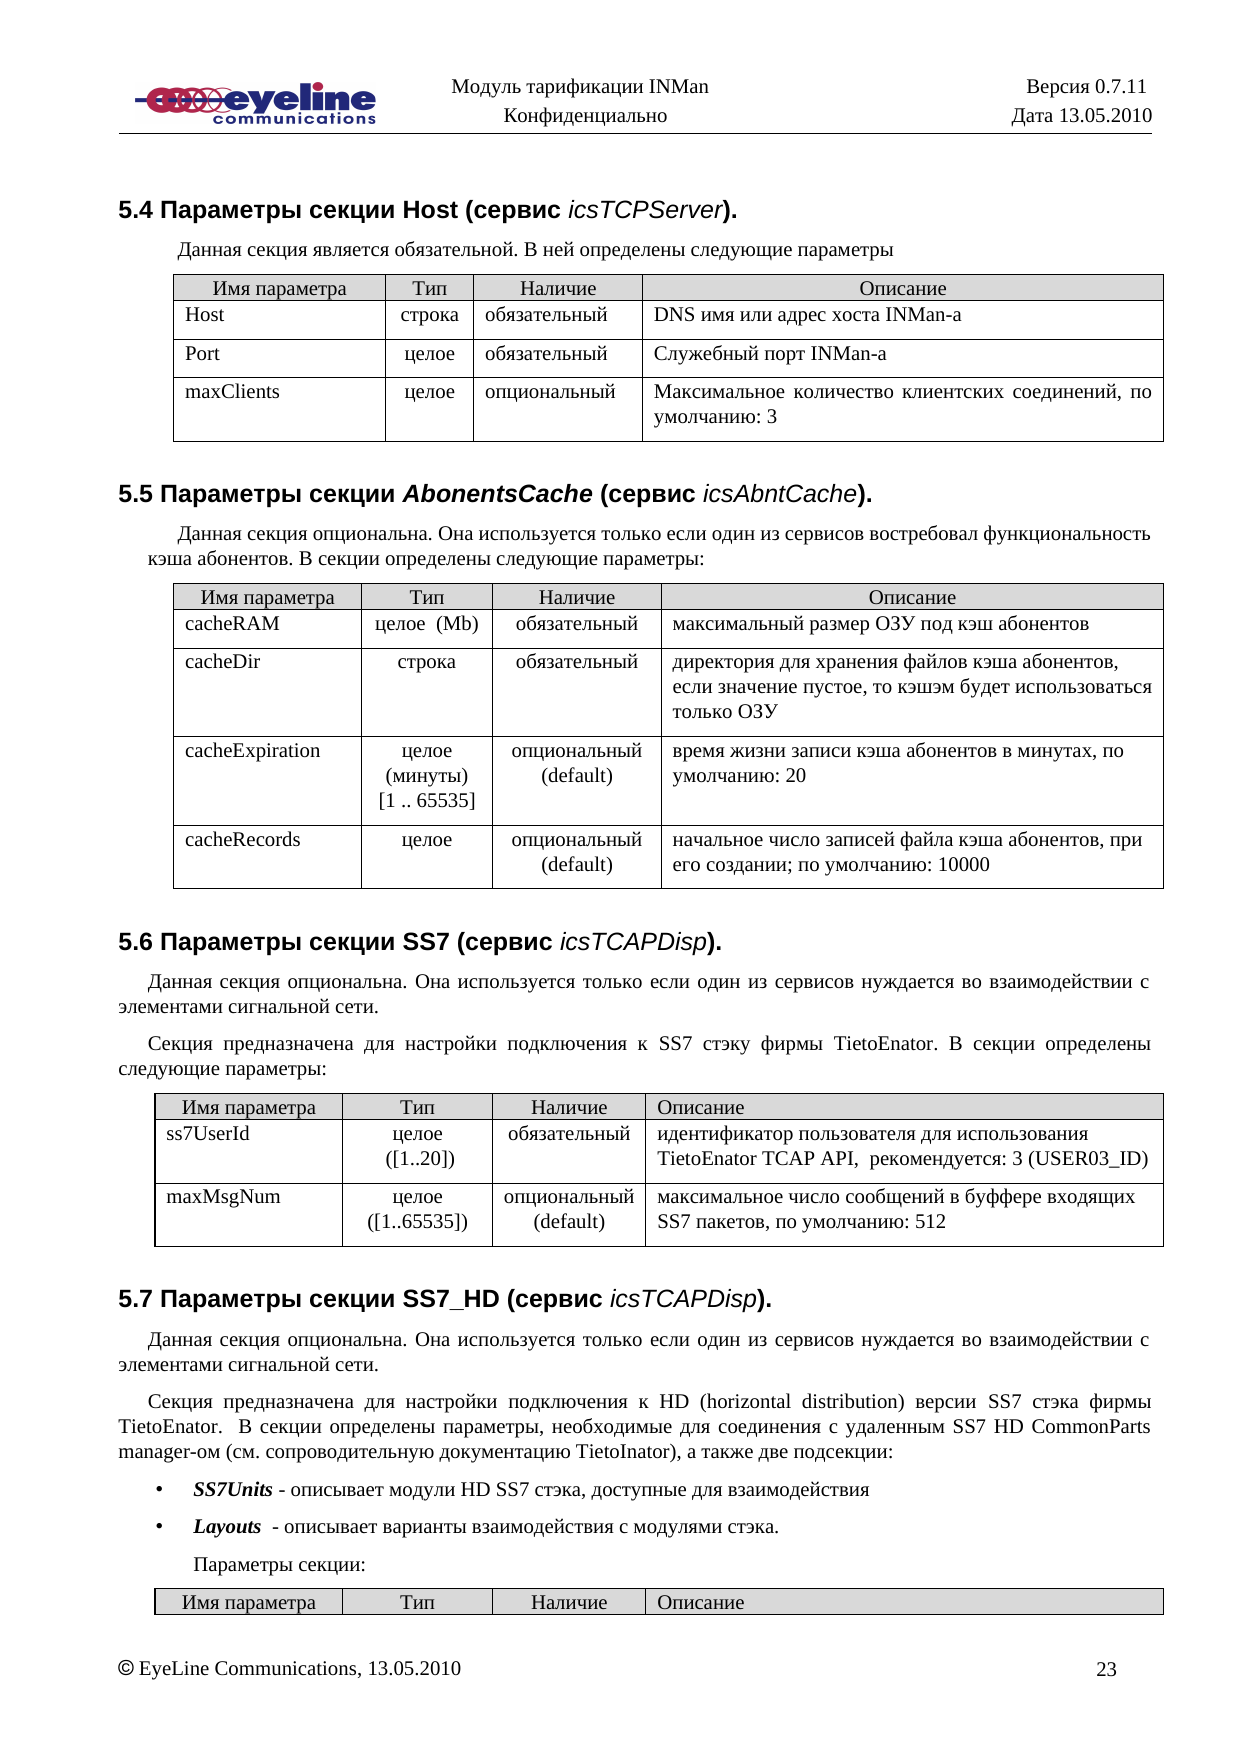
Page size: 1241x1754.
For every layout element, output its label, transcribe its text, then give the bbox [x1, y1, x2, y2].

table_header Описание [662, 584, 1163, 609]
table_header Описание [646, 1094, 1163, 1119]
table_header Тип [343, 1094, 492, 1119]
table_cell maxClients [174, 378, 385, 441]
table_cell обязательный [474, 301, 642, 338]
table_header Тип [386, 275, 473, 300]
table_header Наличие [493, 1094, 645, 1119]
table_header Имя параметра [174, 584, 361, 609]
table_cell ss7UserId [156, 1120, 342, 1182]
subtitle Параметры секции SS7 (сервис icsTCAPDisp). [118, 927, 1151, 955]
table_cell cacheExpiration [174, 737, 361, 824]
list Параметры секции: [156, 1551, 1151, 1576]
table_header Имя параметра [156, 1094, 342, 1119]
text Данная секция является обязательной. В ней определены следующие параметры [148, 236, 1151, 261]
table_cell maxMsgNum [156, 1184, 342, 1246]
table_header Описание [646, 1589, 1163, 1614]
table_cell целое [362, 826, 492, 888]
table_cell директория для хранения файлов кэша абонентов, если значение пустое, то кэшэм будет использоваться только ОЗУ [662, 649, 1163, 736]
subtitle Параметры секции Host (сервис icsTCPServer). [118, 195, 1151, 224]
table_cell максимальное число сообщений в буффере входящих SS7 пакетов, по умолчанию: 512 [646, 1184, 1163, 1246]
table_cell обязательный [493, 1120, 645, 1182]
table_header Наличие [474, 275, 642, 300]
table_cell опциональный (default) [493, 1184, 645, 1246]
table_cell опциональный (default) [493, 737, 661, 824]
table_cell целое ([1..20]) [343, 1120, 492, 1182]
table_cell идентификатор пользователя для использования TietoЕnator TCAP API, рекомендуется: 3 (USER03_ID) [646, 1120, 1163, 1182]
table_header Имя параметра [156, 1589, 342, 1614]
table_cell начальное число записей файла кэша абонентов, при его создании; по умолчанию: 10000 [662, 826, 1163, 888]
list SS7Units - описывает модули HD SS7 стэка, доступные для взаимодействия [156, 1476, 1151, 1501]
table_header Наличие [493, 584, 661, 609]
table_header Тип [362, 584, 492, 609]
text Данная секция опциональна. Она используется только если один из сервисов нуждается во взаимодействии с элементами сигнальной сети. [118, 968, 1151, 1018]
text Данная секция опциональна. Она используется только если один из сервисов востребовал функциональность кэша абонентов. В секции определены следующие параметры: [148, 520, 1151, 570]
subtitle Параметры секции SS7_HD (сервис icsTCAPDisp). [118, 1284, 1151, 1313]
subtitle Параметры секции AbonentsCache (сервис icsAbntCache). [118, 479, 1151, 508]
table_cell Служебный порт INMan-a [643, 340, 1163, 377]
table_header Тип [343, 1589, 492, 1614]
table_cell время жизни записи кэша абонентов в минутах, по умолчанию: 20 [662, 737, 1163, 824]
table_cell cacheRAM [174, 610, 361, 647]
table_header Описание [643, 275, 1163, 300]
text Секция предназначена для настройки подключения к SS7 стэку фирмы TietoЕnator. В секции определены следующие параметры: [118, 1030, 1151, 1080]
table_cell опциональный [474, 378, 642, 441]
table_cell Port [174, 340, 385, 377]
table_cell обязательный [493, 610, 661, 647]
table_cell cacheRecords [174, 826, 361, 888]
table_cell целое [386, 378, 473, 441]
text Секция предназначена для настройки подключения к HD (horizontal distribution) версии SS7 стэка фирмы TietoЕnator. В секции определены параметры, необходимые для соединения с удаленным SS7 HD CommonParts manager-ом (см. сопроводительную документацию TietoInator), а также две подсекции: [118, 1388, 1151, 1463]
table_cell обязательный [493, 649, 661, 736]
table_cell DNS имя или адрес хоста INMan-a [643, 301, 1163, 338]
table_cell Максимальное количество клиентских соединений, по умолчанию: 3 [643, 378, 1163, 441]
table_header Имя параметра [174, 275, 385, 300]
table_cell cacheDir [174, 649, 361, 736]
list Layouts - описывает варианты взаимодействия с модулями стэка. [156, 1513, 1151, 1538]
table_cell максимальный размер ОЗУ под кэш абонентов [662, 610, 1163, 647]
picture [135, 82, 376, 124]
table_cell целое [386, 340, 473, 377]
table_cell строка [386, 301, 473, 338]
table_cell целое ([1..65535]) [343, 1184, 492, 1246]
text Данная секция опциональна. Она используется только если один из сервисов нуждается во взаимодействии с элементами сигнальной сети. [118, 1326, 1151, 1376]
table_cell обязательный [474, 340, 642, 377]
table_cell целое (Mb) [362, 610, 492, 647]
table_cell строка [362, 649, 492, 736]
table_cell целое (минуты) [1 .. 65535] [362, 737, 492, 824]
table_cell опциональный (default) [493, 826, 661, 888]
table_header Наличие [493, 1589, 645, 1614]
table_cell Host [174, 301, 385, 338]
